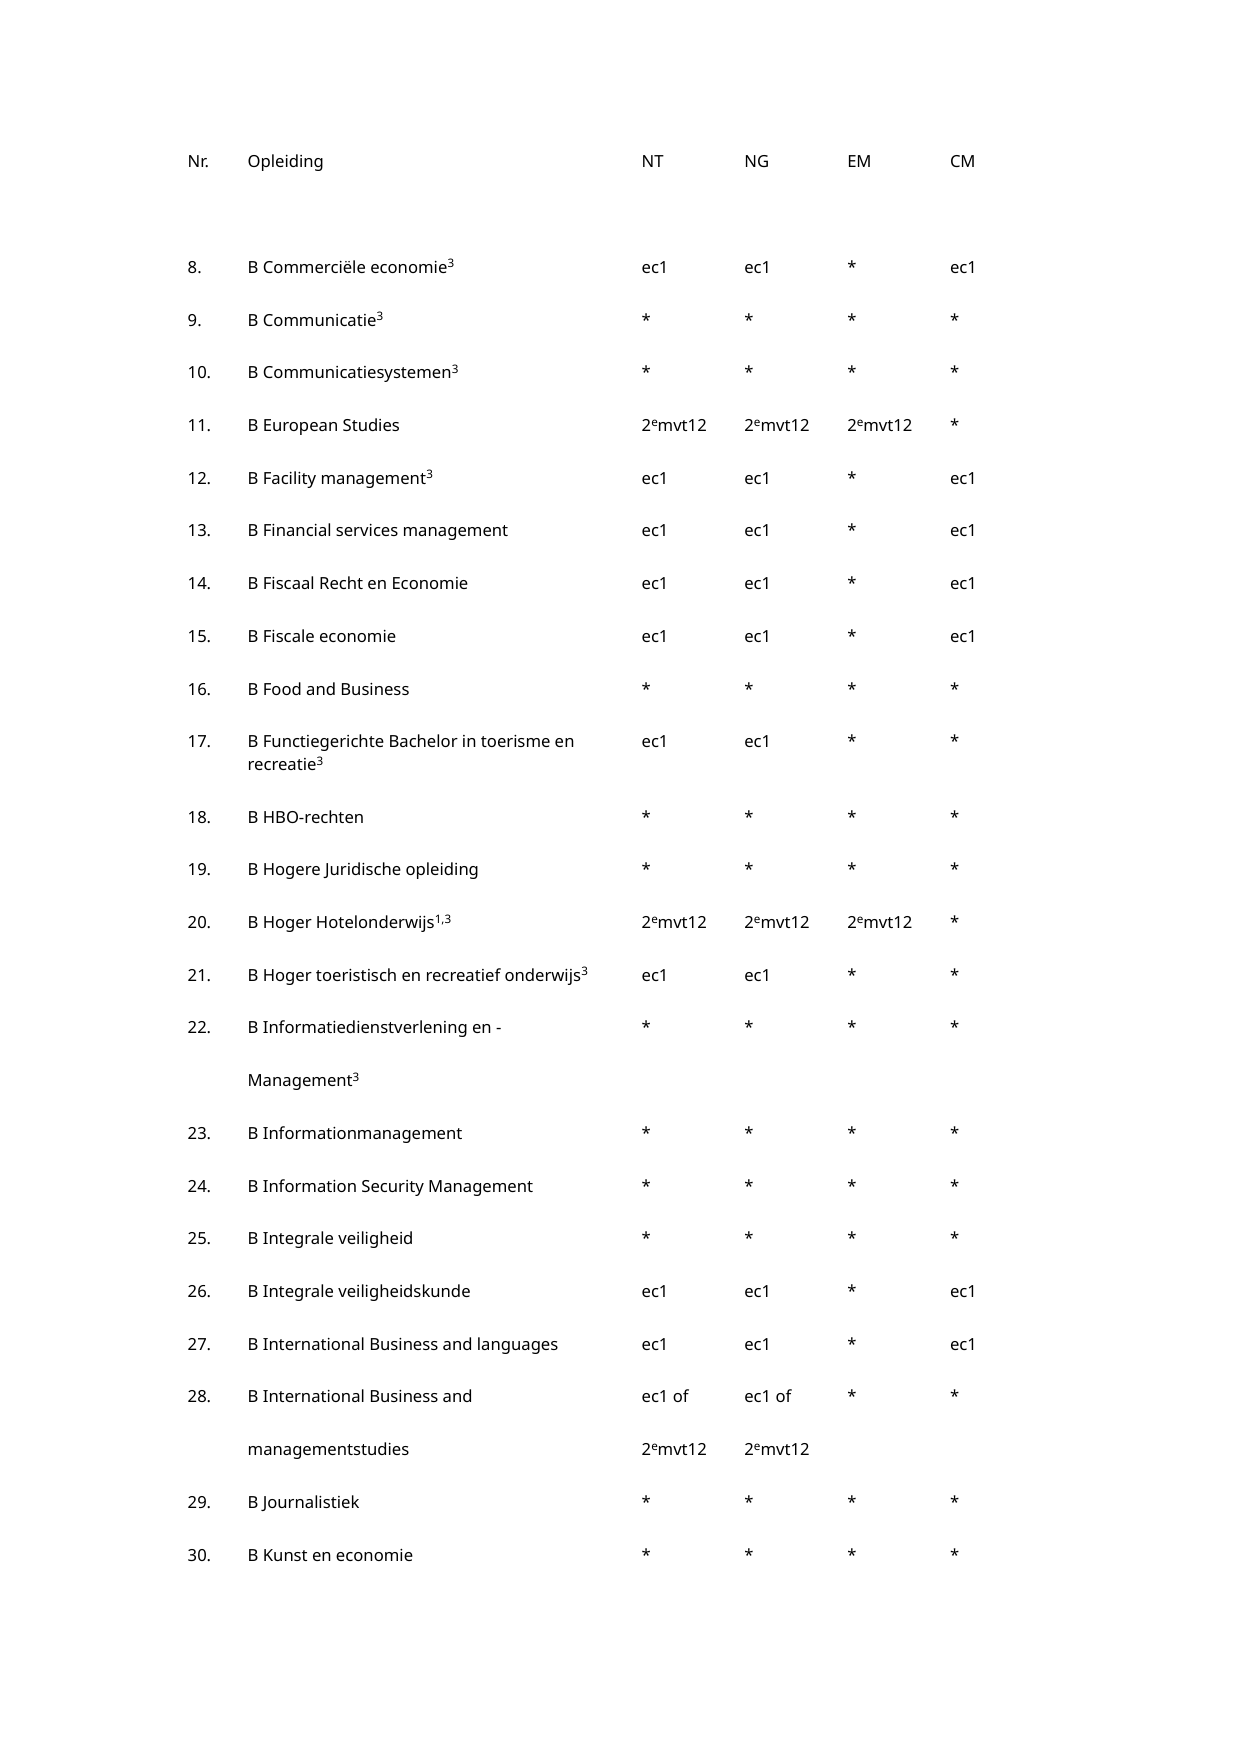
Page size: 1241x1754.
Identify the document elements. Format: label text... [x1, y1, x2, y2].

table_cell 9. [188, 308, 247, 361]
table_cell B Financial services management [248, 519, 641, 572]
table_cell B Hoger Hotelonderwijs1,3 [248, 911, 641, 963]
table_cell * [950, 1227, 1053, 1279]
table_cell * [744, 1543, 847, 1596]
table_cell 2emvt12 [847, 911, 950, 963]
table_cell ec1 [744, 963, 847, 1016]
table_cell [744, 203, 847, 255]
table_cell * [847, 1174, 950, 1227]
table_cell * [950, 858, 1053, 911]
table_cell ec1 [950, 572, 1053, 624]
table_cell * [641, 361, 744, 413]
table_cell * [847, 1227, 950, 1279]
table_cell ec1 [744, 519, 847, 572]
table_cell ec1 [641, 963, 744, 1016]
table_cell * [847, 466, 950, 519]
table_cell 30. [188, 1543, 247, 1596]
table_cell * [950, 1174, 1053, 1227]
table_cell ec1 [950, 255, 1053, 308]
table_cell ec1 [744, 1332, 847, 1385]
table_cell B Hogere Juridische opleiding [248, 858, 641, 911]
table_header Nr. [188, 150, 247, 203]
table_cell B HBO-rechten [248, 805, 641, 858]
table_cell B European Studies [248, 414, 641, 466]
table_cell [847, 203, 950, 255]
table_cell [950, 203, 1053, 255]
table_cell ec1 [744, 466, 847, 519]
table_cell 8. [188, 255, 247, 308]
table_cell B Fiscale economie [248, 624, 641, 677]
table_cell 17. [188, 730, 247, 805]
table_cell B Hoger toeristisch en recreatief onderwijs3 [248, 963, 641, 1016]
table_cell * [744, 308, 847, 361]
table_cell * [847, 1385, 950, 1490]
table_cell * [641, 805, 744, 858]
table_cell 2emvt12 [744, 414, 847, 466]
table_cell 2emvt12 [641, 414, 744, 466]
table_cell * [641, 1543, 744, 1596]
table_cell 24. [188, 1174, 247, 1227]
table_cell * [744, 1174, 847, 1227]
table_cell ec1 [641, 730, 744, 805]
table_cell ec1 [641, 466, 744, 519]
table_cell * [950, 1385, 1053, 1490]
table_cell B Commerciële economie3 [248, 255, 641, 308]
table_cell 22. [188, 1016, 247, 1121]
table_cell * [847, 361, 950, 413]
table_cell * [641, 1121, 744, 1174]
table_cell B Communicatie3 [248, 308, 641, 361]
table_cell ec1 of 2emvt12 [744, 1385, 847, 1490]
table_cell * [641, 1227, 744, 1279]
table_cell 18. [188, 805, 247, 858]
table_cell B Informationmanagement [248, 1121, 641, 1174]
table_cell B Integrale veiligheid [248, 1227, 641, 1279]
table_cell ec1 [641, 1280, 744, 1332]
table_cell ec1 [950, 466, 1053, 519]
table_cell 16. [188, 677, 247, 730]
table_cell 2emvt12 [744, 911, 847, 963]
table_cell [248, 203, 641, 255]
table_cell * [847, 255, 950, 308]
table_cell 26. [188, 1280, 247, 1332]
table_cell * [641, 1490, 744, 1543]
table_cell 27. [188, 1332, 247, 1385]
table_cell * [847, 805, 950, 858]
table_cell * [847, 1280, 950, 1332]
table_cell B Communicatiesystemen3 [248, 361, 641, 413]
table_cell ec1 of 2emvt12 [641, 1385, 744, 1490]
table_cell B Facility management3 [248, 466, 641, 519]
table_cell 23. [188, 1121, 247, 1174]
table_cell ec1 [950, 519, 1053, 572]
table_cell B Journalistiek [248, 1490, 641, 1543]
table_cell * [950, 730, 1053, 805]
table_cell * [847, 572, 950, 624]
table_cell * [950, 911, 1053, 963]
table_cell ec1 [744, 572, 847, 624]
table_cell 15. [188, 624, 247, 677]
table_cell ec1 [744, 255, 847, 308]
table_cell B Fiscaal Recht en Economie [248, 572, 641, 624]
table_header NT [641, 150, 744, 203]
table_cell * [950, 414, 1053, 466]
table_cell * [641, 1174, 744, 1227]
table_cell * [950, 1490, 1053, 1543]
table_header Opleiding [248, 150, 641, 203]
table_cell 28. [188, 1385, 247, 1490]
table_cell * [950, 361, 1053, 413]
table_cell B Integrale veiligheidskunde [248, 1280, 641, 1332]
table_cell * [847, 624, 950, 677]
table_cell B International Business and managementstudies [248, 1385, 641, 1490]
table_cell 10. [188, 361, 247, 413]
table_cell ec1 [744, 730, 847, 805]
table_cell ec1 [641, 255, 744, 308]
table_cell * [744, 1121, 847, 1174]
table_cell B Functiegerichte Bachelor in toerisme en recreatie3 [248, 730, 641, 805]
table_cell * [950, 1121, 1053, 1174]
table_cell * [744, 1490, 847, 1543]
table_cell 19. [188, 858, 247, 911]
table_cell * [950, 1016, 1053, 1121]
table_cell ec1 [744, 1280, 847, 1332]
table_cell * [744, 858, 847, 911]
table_cell * [641, 677, 744, 730]
table_cell [641, 203, 744, 255]
table_cell * [847, 1016, 950, 1121]
table_cell * [744, 1016, 847, 1121]
table_cell ec1 [744, 624, 847, 677]
table_cell * [641, 1016, 744, 1121]
table_cell * [950, 1543, 1053, 1596]
table_cell * [847, 1121, 950, 1174]
table_cell * [847, 1332, 950, 1385]
table_cell 14. [188, 572, 247, 624]
table_cell * [847, 1543, 950, 1596]
table_cell 20. [188, 911, 247, 963]
table_header EM [847, 150, 950, 203]
table_cell * [950, 805, 1053, 858]
table_cell B Food and Business [248, 677, 641, 730]
table_cell * [950, 963, 1053, 1016]
table_cell B International Business and languages [248, 1332, 641, 1385]
table_cell * [847, 963, 950, 1016]
table_cell * [847, 677, 950, 730]
table_cell * [744, 361, 847, 413]
table_cell ec1 [641, 1332, 744, 1385]
table_cell ec1 [950, 624, 1053, 677]
table_cell [188, 203, 247, 255]
table_cell B Information Security Management [248, 1174, 641, 1227]
table_cell 21. [188, 963, 247, 1016]
table_cell 2emvt12 [641, 911, 744, 963]
table_cell 12. [188, 466, 247, 519]
table_cell * [847, 519, 950, 572]
table_header NG [744, 150, 847, 203]
table_cell ec1 [950, 1280, 1053, 1332]
table_cell 11. [188, 414, 247, 466]
table_cell * [847, 730, 950, 805]
table_cell * [744, 805, 847, 858]
table_cell ec1 [641, 519, 744, 572]
table_cell 13. [188, 519, 247, 572]
table_cell * [847, 1490, 950, 1543]
table_cell * [847, 858, 950, 911]
table_cell * [744, 1227, 847, 1279]
table_cell ec1 [641, 624, 744, 677]
table_cell 29. [188, 1490, 247, 1543]
table_cell * [641, 858, 744, 911]
table_header CM [950, 150, 1053, 203]
table_cell * [847, 308, 950, 361]
table_cell ec1 [950, 1332, 1053, 1385]
table_cell * [641, 308, 744, 361]
table_cell * [744, 677, 847, 730]
table_cell ec1 [641, 572, 744, 624]
table_cell B Informatiedienstverlening en - Management3 [248, 1016, 641, 1121]
table_cell * [950, 308, 1053, 361]
table_cell B Kunst en economie [248, 1543, 641, 1596]
table_cell * [950, 677, 1053, 730]
table_cell 2emvt12 [847, 414, 950, 466]
table_cell 25. [188, 1227, 247, 1279]
